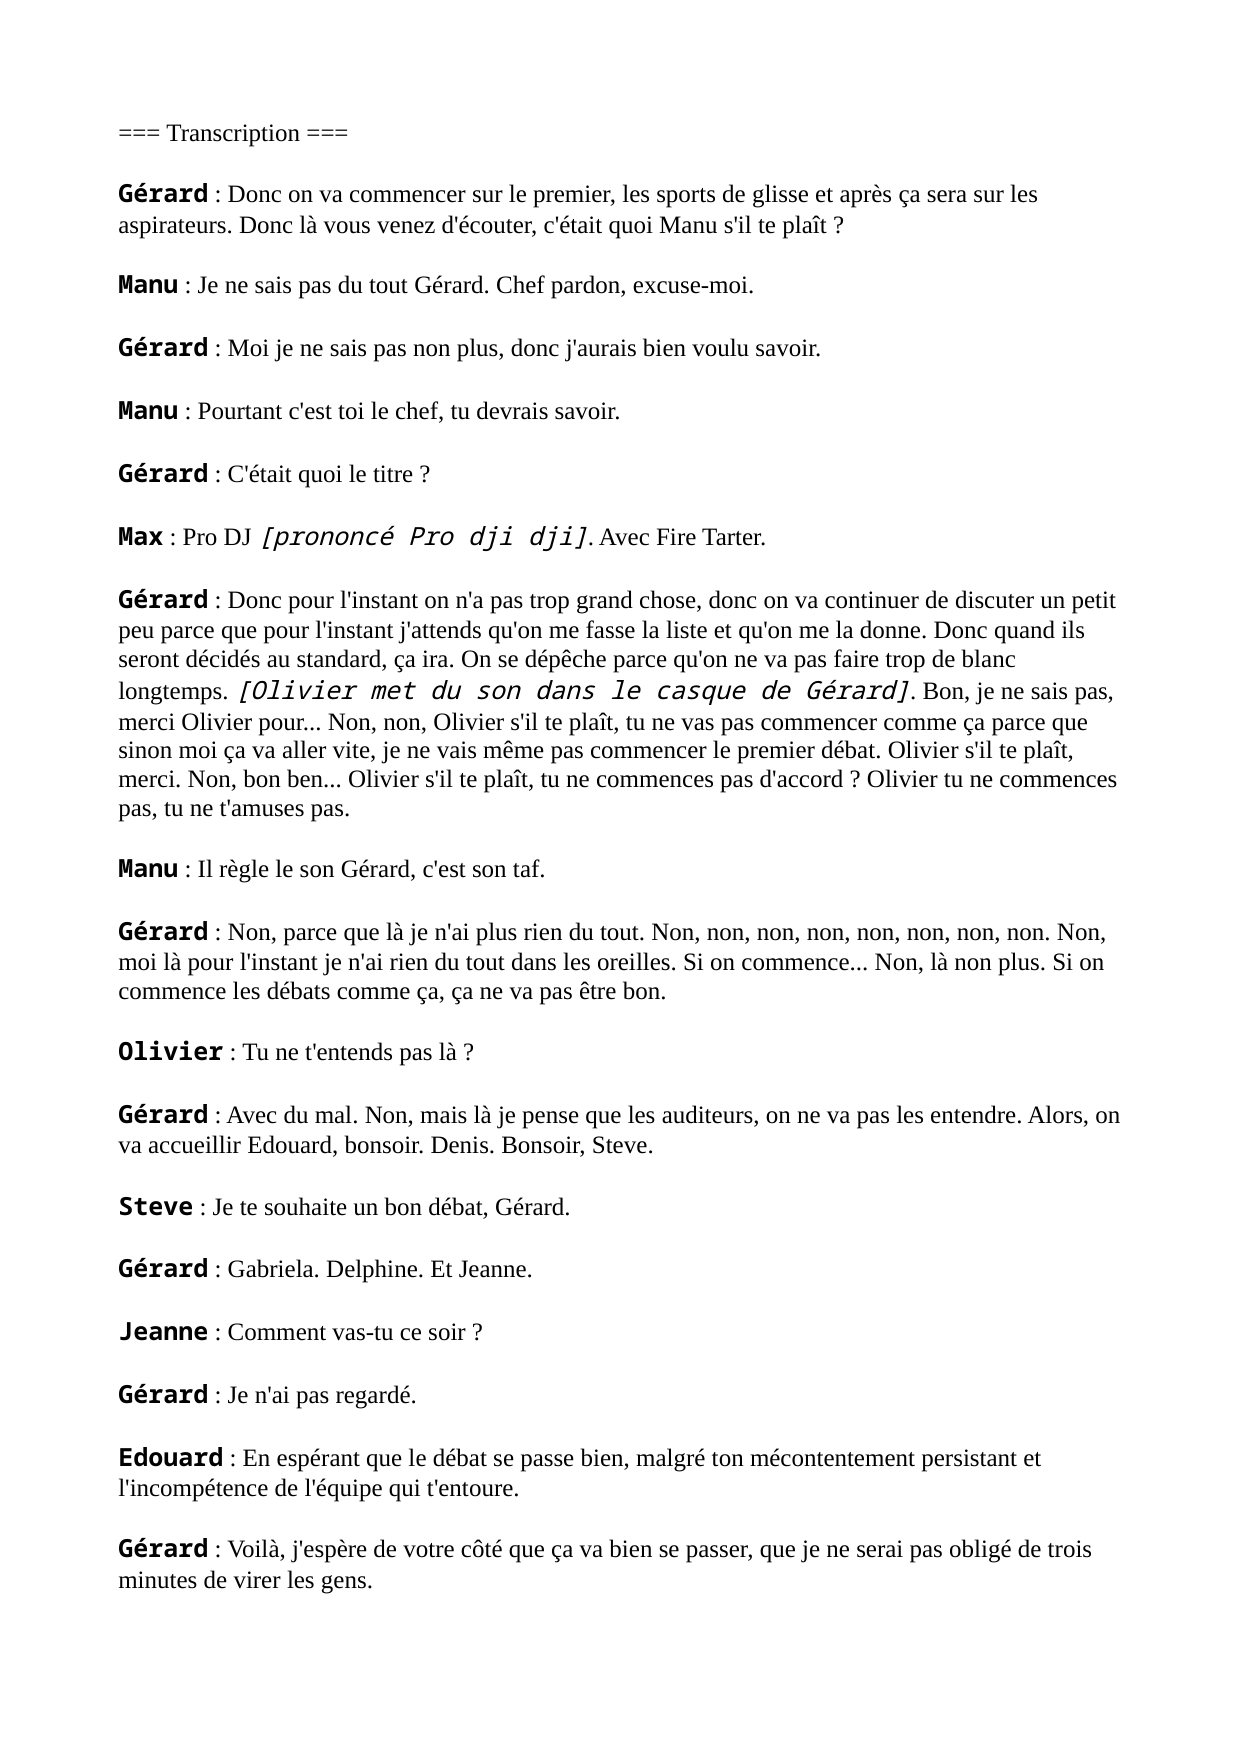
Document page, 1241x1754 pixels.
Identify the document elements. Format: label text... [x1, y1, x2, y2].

text Gérard : Moi je ne sais pas non plus, donc j'aurais bien voulu savoir. [118, 330, 1122, 364]
text Gérard : Avec du mal. Non, mais là je pense que les auditeurs, on ne va pas les entendre. Alors, on va accueillir Edouard, bonsoir. Denis. Bonsoir, Steve. [118, 1097, 1122, 1159]
text Manu : Pourtant c'est toi le chef, tu devrais savoir. [118, 393, 1122, 427]
text Gérard : Voilà, j'espère de votre côté que ça va bien se passer, que je ne serai pas obligé de trois minutes de virer les gens. [118, 1531, 1122, 1594]
text Manu : Il règle le son Gérard, c'est son taf. [118, 851, 1122, 885]
text Manu : Je ne sais pas du tout Gérard. Chef pardon, excuse-moi. [118, 267, 1122, 301]
text Jeanne : Comment vas-tu ce soir ? [118, 1314, 1122, 1348]
text Max : Pro DJ [prononcé Pro dji dji]. Avec Fire Tarter. [118, 518, 1122, 552]
text Gérard : Non, parce que là je n'ai plus rien du tout. Non, non, non, non, non, non, non, non. Non, moi là pour l'instant je n'ai rien du tout dans les oreilles. Si on commence... Non, là non plus. Si on commence les débats comme ça, ça ne va pas être bon. [118, 913, 1122, 1005]
text Gérard : C'était quoi le titre ? [118, 456, 1122, 490]
text Steve : Je te souhaite un bon débat, Gérard. [118, 1188, 1122, 1222]
text Gérard : Donc pour l'instant on n'a pas trop grand chose, donc on va continuer de discuter un petit peu parce que pour l'instant j'attends qu'on me fasse la liste et qu'on me la donne. Donc quand ils seront décidés au standard, ça ira. On se dépêche parce qu'on ne va pas faire trop de blanc longtemps. [Olivier met du son dans le casque de Gérard]. Bon, je ne sais pas, merci Olivier pour... Non, non, Olivier s'il te plaît, tu ne vas pas commencer comme ça parce que sinon moi ça va aller vite, je ne vais même pas commencer le premier débat. Olivier s'il te plaît, merci. Non, bon ben... Olivier s'il te plaît, tu ne commences pas d'accord ? Olivier tu ne commences pas, tu ne t'amuses pas. [118, 581, 1122, 822]
text Gérard : Je n'ai pas regardé. [118, 1377, 1122, 1411]
text Olivier : Tu ne t'entends pas là ? [118, 1034, 1122, 1068]
text === Transcription === [118, 118, 1122, 147]
text Edouard : En espérant que le débat se passe bien, malgré ton mécontentement persistant et l'incompétence de l'équipe qui t'entoure. [118, 1439, 1122, 1502]
text Gérard : Gabriela. Delphine. Et Jeanne. [118, 1251, 1122, 1285]
text Gérard : Donc on va commencer sur le premier, les sports de glisse et après ça sera sur les aspirateurs. Donc là vous venez d'écouter, c'était quoi Manu s'il te plaît ? [118, 176, 1122, 238]
